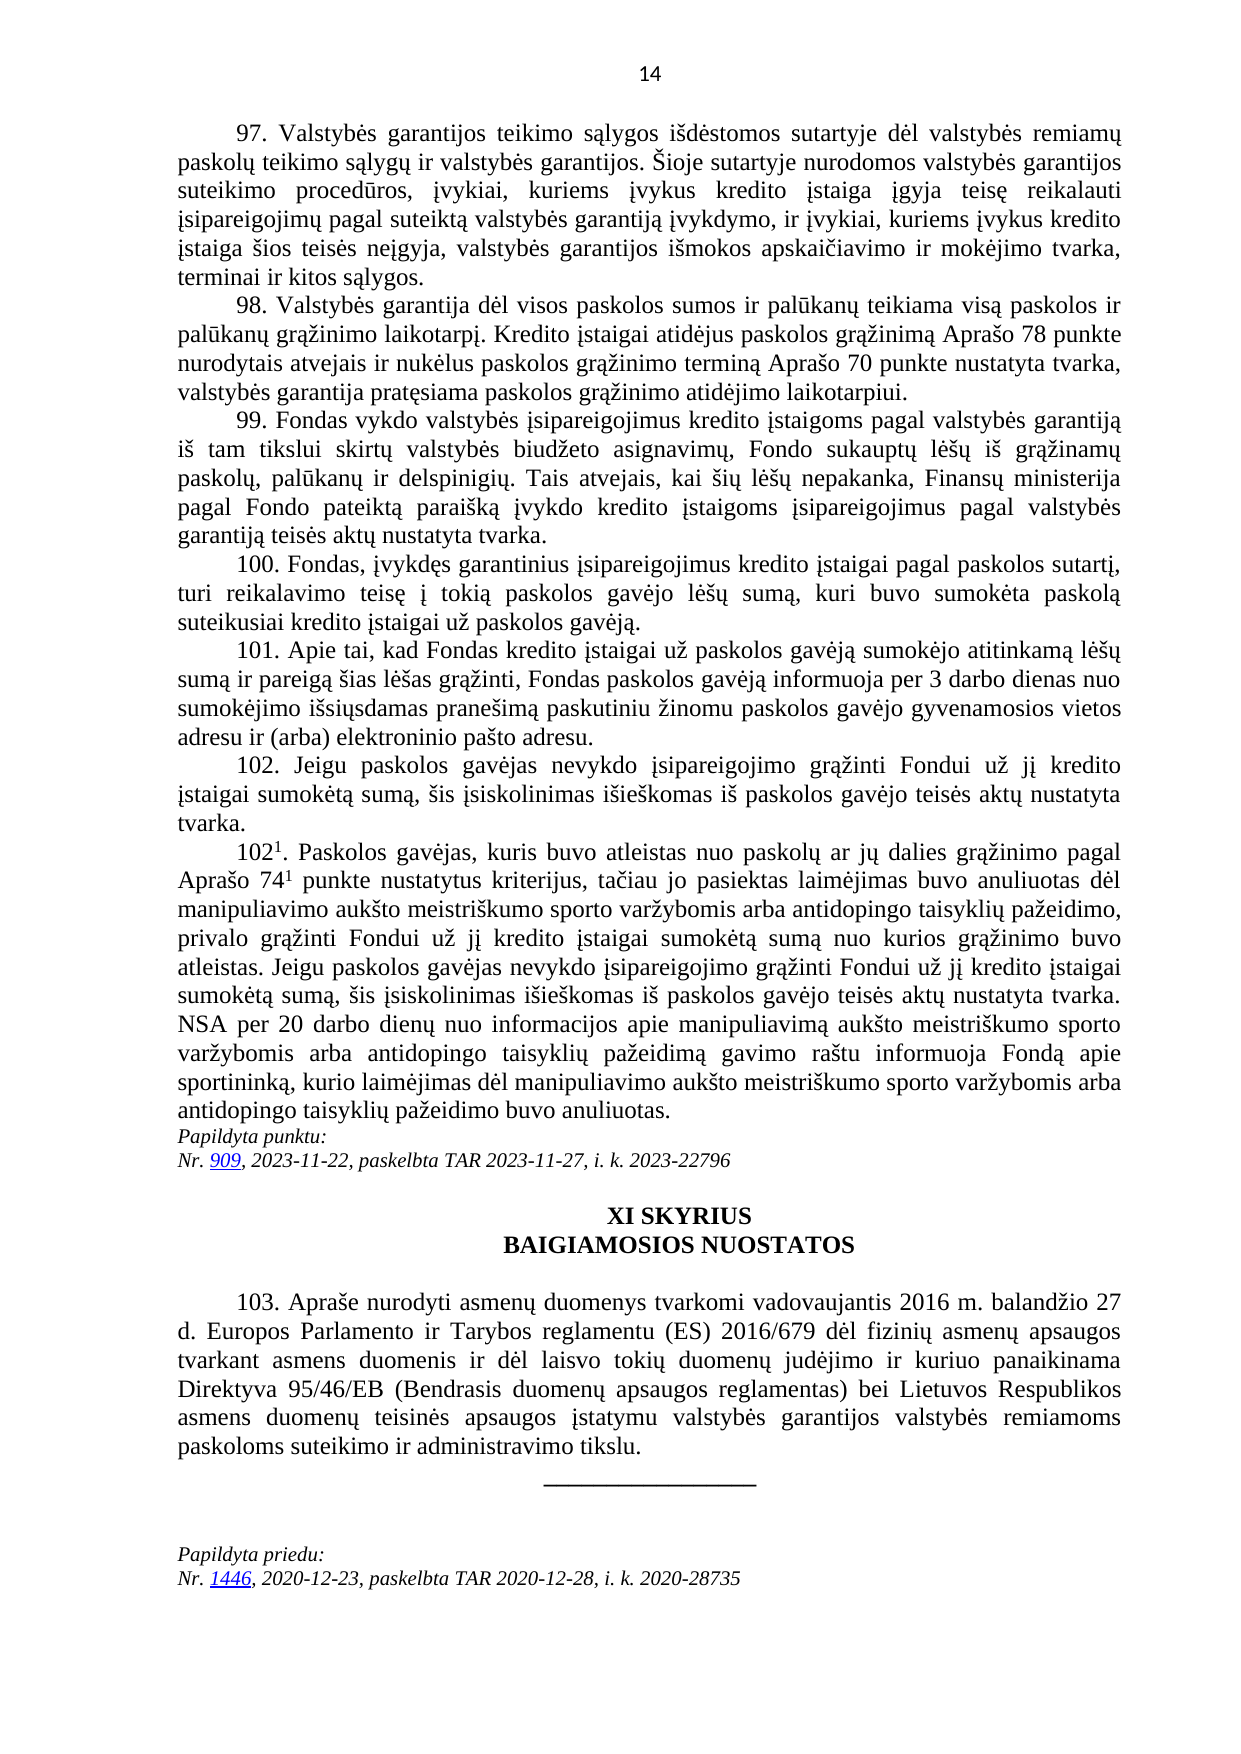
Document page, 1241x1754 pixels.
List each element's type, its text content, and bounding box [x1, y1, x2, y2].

text BAIGIAMOSIOS NUOSTATOS [177, 1230, 1122, 1259]
text 101. Apie tai, kad Fondas kredito įstaigai už paskolos gavėją sumokėjo atitinkamą lėšų sumą ir pareigą šias lėšas grąžinti, Fondas paskolos gavėją informuoja per 3 darbo dienas nuo sumokėjimo išsiųsdamas pranešimą paskutiniu žinomu paskolos gavėjo gyvenamosios vietos adresu ir (arba) elektroninio pašto adresu. [177, 636, 1122, 751]
text 103. Apraše nurodyti asmenų duomenys tvarkomi vadovaujantis 2016 m. balandžio 27 d. Europos Parlamento ir Tarybos reglamentu (ES) 2016/679 dėl fizinių asmenų apsaugos tvarkant asmens duomenis ir dėl laisvo tokių duomenų judėjimo ir kuriuo panaikinama Direktyva 95/46/EB (Bendrasis duomenų apsaugos reglamentas) bei Lietuvos Respublikos asmens duomenų teisinės apsaugos įstatymu valstybės garantijos valstybės remiamoms paskoloms suteikimo ir administravimo tikslu. [177, 1287, 1122, 1460]
text 99. Fondas vykdo valstybės įsipareigojimus kredito įstaigoms pagal valstybės garantiją iš tam tikslui skirtų valstybės biudžeto asignavimų, Fondo sukauptų lėšų iš grąžinamų paskolų, palūkanų ir delspinigių. Tais atvejais, kai šių lėšų nepakanka, Finansų ministerija pagal Fondo pateiktą paraišką įvykdo kredito įstaigoms įsipareigojimus pagal valstybės garantiją teisės aktų nustatyta tvarka. [177, 406, 1122, 549]
text Papildyta punktu: [177, 1124, 1122, 1148]
text Nr. 1446, 2020-12-23, paskelbta TAR 2020-12-28, i. k. 2020-28735 [177, 1566, 1122, 1590]
text _________________ [177, 1460, 1122, 1489]
text Papildyta priedu: [177, 1542, 1122, 1566]
text 98. Valstybės garantija dėl visos paskolos sumos ir palūkanų teikiama visą paskolos ir palūkanų grąžinimo laikotarpį. Kredito įstaigai atidėjus paskolos grąžinimą Aprašo 78 punkte nurodytais atvejais ir nukėlus paskolos grąžinimo terminą Aprašo 70 punkte nustatyta tvarka, valstybės garantija pratęsiama paskolos grąžinimo atidėjimo laikotarpiui. [177, 291, 1122, 406]
text XI SKYRIUS [177, 1201, 1122, 1230]
text 102. Jeigu paskolos gavėjas nevykdo įsipareigojimo grąžinti Fondui už jį kredito įstaigai sumokėtą sumą, šis įsiskolinimas išieškomas iš paskolos gavėjo teisės aktų nustatyta tvarka. [177, 751, 1122, 837]
text 97. Valstybės garantijos teikimo sąlygos išdėstomos sutartyje dėl valstybės remiamų paskolų teikimo sąlygų ir valstybės garantijos. Šioje sutartyje nurodomos valstybės garantijos suteikimo procedūros, įvykiai, kuriems įvykus kredito įstaiga įgyja teisę reikalauti įsipareigojimų pagal suteiktą valstybės garantiją įvykdymo, ir įvykiai, kuriems įvykus kredito įstaiga šios teisės neįgyja, valstybės garantijos išmokos apskaičiavimo ir mokėjimo tvarka, terminai ir kitos sąlygos. [177, 118, 1122, 291]
text 100. Fondas, įvykdęs garantinius įsipareigojimus kredito įstaigai pagal paskolos sutartį, turi reikalavimo teisę į tokią paskolos gavėjo lėšų sumą, kuri buvo sumokėta paskolą suteikusiai kredito įstaigai už paskolos gavėją. [177, 549, 1122, 636]
text 1021. Paskolos gavėjas, kuris buvo atleistas nuo paskolų ar jų dalies grąžinimo pagal Aprašo 741 punkte nustatytus kriterijus, tačiau jo pasiektas laimėjimas buvo anuliuotas dėl manipuliavimo aukšto meistriškumo sporto varžybomis arba antidopingo taisyklių pažeidimo, privalo grąžinti Fondui už jį kredito įstaigai sumokėtą sumą nuo kurios grąžinimo buvo atleistas. Jeigu paskolos gavėjas nevykdo įsipareigojimo grąžinti Fondui už jį kredito įstaigai sumokėtą sumą, šis įsiskolinimas išieškomas iš paskolos gavėjo teisės aktų nustatyta tvarka. NSA per 20 darbo dienų nuo informacijos apie manipuliavimą aukšto meistriškumo sporto varžybomis arba antidopingo taisyklių pažeidimą gavimo raštu informuoja Fondą apie sportininką, kurio laimėjimas dėl manipuliavimo aukšto meistriškumo sporto varžybomis arba antidopingo taisyklių pažeidimo buvo anuliuotas. [177, 837, 1122, 1124]
text Nr. 909, 2023-11-22, paskelbta TAR 2023-11-27, i. k. 2023-22796 [177, 1148, 1122, 1172]
